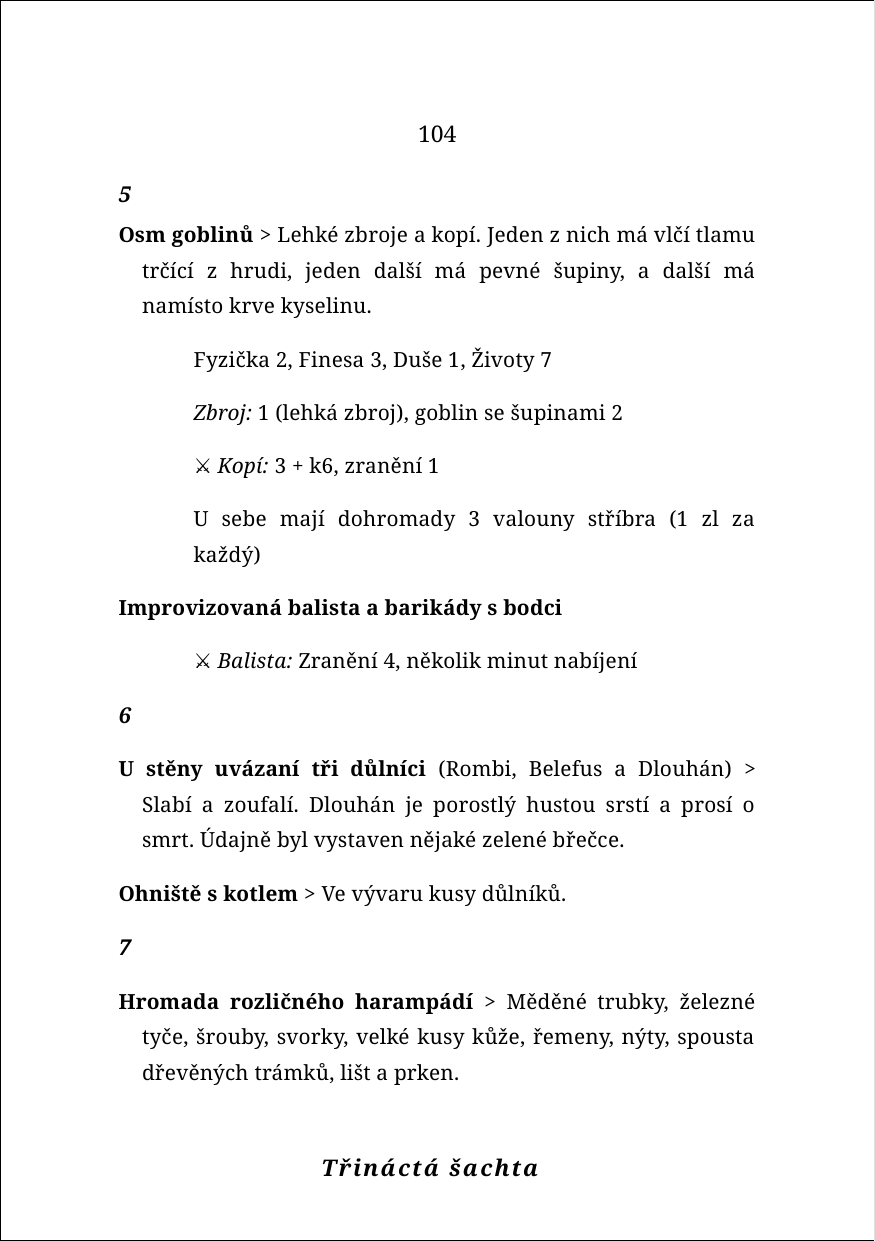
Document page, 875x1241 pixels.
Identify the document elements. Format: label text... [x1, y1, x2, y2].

text U stěny uvázaní tři důlníci (Rombi, Belefus a Dlouhán) > Slabí a zoufalí. Dlouhán je porostlý hustou srstí a prosí o smrt. Údajně byl vystaven nějaké zelené břečce. [118, 754, 756, 854]
text Ohniště s kotlem > Ve vývaru kusy důlníků. [118, 879, 756, 907]
list Zbroj: 1 (lehká zbroj), goblin se šupinami 2 [156, 398, 756, 426]
text Hromada rozličného harampádí > Měděné trubky, železné tyče, šrouby, svorky, velké kusy kůže, řemeny, nýty, spousta dřevěných trámků, lišt a prken. [118, 987, 756, 1086]
text Osm goblinů > Lehké zbroje a kopí. Jeden z nich má vlčí tlamu trčící z hrudi, jeden další má pevné šupiny, a další má namísto krve kyselinu. [118, 221, 756, 320]
list U sebe mají dohromady 3 valouny stříbra (1 zl za každý) [156, 504, 756, 568]
text 7 [118, 932, 756, 962]
subtitle 5 [118, 179, 756, 209]
list ⚔ Kopí: 3 + k6, zranění 1 [156, 451, 756, 480]
list ⚔ Balista: Zranění 4, několik minut nabíjení [156, 646, 756, 675]
text Improvizovaná balista a barikády s bodci [118, 593, 756, 622]
text 6 [118, 700, 756, 729]
list Fyzička 2, Finesa 3, Duše 1, Životy 7 [156, 345, 756, 373]
